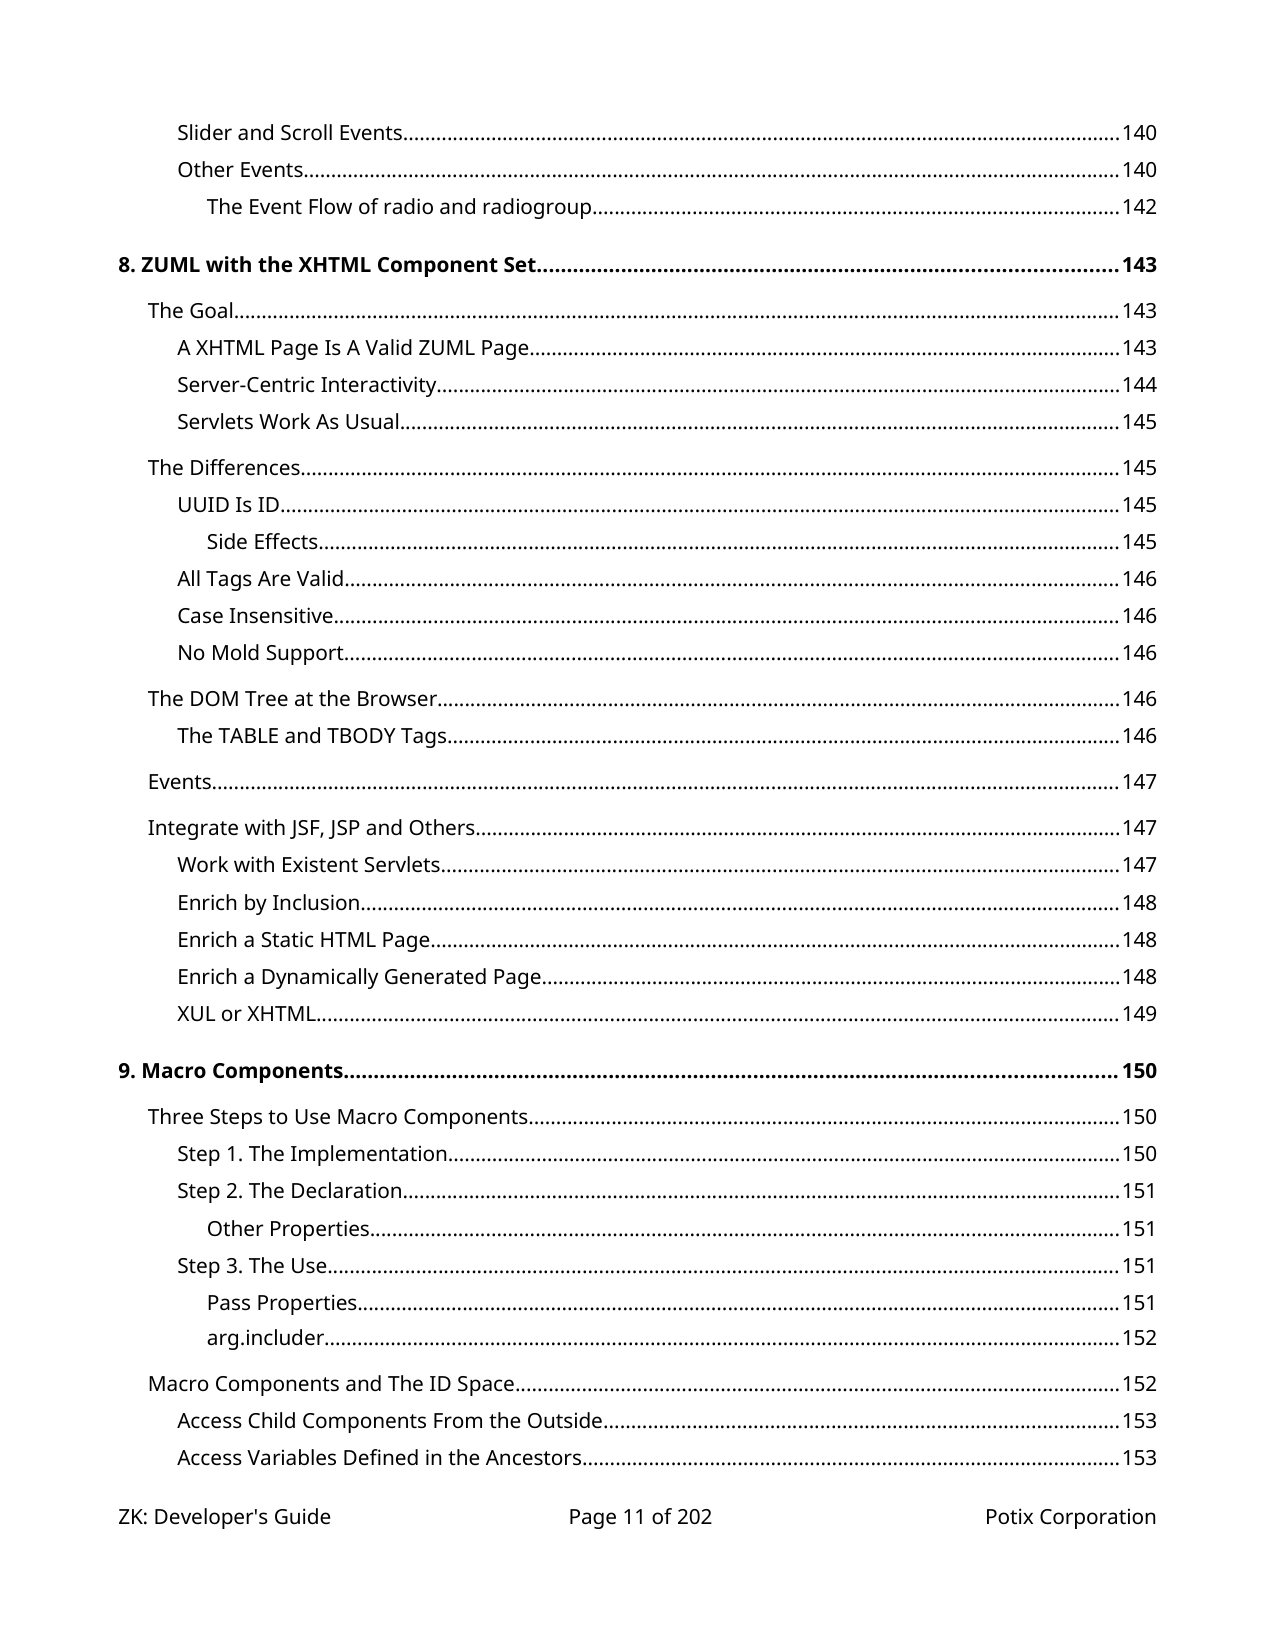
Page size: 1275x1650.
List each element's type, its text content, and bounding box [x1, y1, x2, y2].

text Macro Components and The ID Space 152 [148, 1369, 1157, 1397]
text Side Effects 145 [207, 527, 1157, 556]
text Slider and Scroll Events 140 [177, 118, 1157, 146]
text Three Steps to Use Macro Components 150 [148, 1102, 1157, 1131]
text Other Properties 151 [207, 1214, 1157, 1242]
text Access Child Components From the Outside 153 [177, 1406, 1157, 1434]
text The Goal 143 [148, 296, 1157, 324]
text XUL or XHTML 149 [177, 999, 1157, 1027]
text Other Events 140 [177, 155, 1157, 183]
text UUID Is ID 145 [177, 490, 1157, 518]
text Events 147 [148, 767, 1157, 796]
text Access Variables Defined in the Ancestors 153 [177, 1443, 1157, 1471]
text Step 2. The Declaration 151 [177, 1177, 1157, 1205]
text Step 1. The Implementation 150 [177, 1139, 1157, 1168]
text Integrate with JSF, JSP and Others 147 [148, 813, 1157, 842]
text 8. ZUML with the XHTML Component Set 143 [118, 250, 1157, 278]
text Step 3. The Use 151 [177, 1251, 1157, 1279]
text A XHTML Page Is A Valid ZUML Page 143 [177, 333, 1157, 361]
text All Tags Are Valid 146 [177, 564, 1157, 593]
text Case Insensitive 146 [177, 601, 1157, 630]
text Enrich a Static HTML Page 148 [177, 925, 1157, 953]
text Enrich a Dynamically Generated Page 148 [177, 962, 1157, 990]
text The Event Flow of radio and radiogroup 142 [207, 192, 1157, 221]
text Pass Properties 151 [207, 1288, 1157, 1316]
text The DOM Tree at the Browser 146 [148, 684, 1157, 713]
text Enrich by Inclusion 148 [177, 888, 1157, 916]
text 9. Macro Components 150 [118, 1057, 1157, 1085]
text No Mold Support 146 [177, 638, 1157, 667]
text arg.includer 152 [207, 1323, 1157, 1351]
text Servlets Work As Usual 145 [177, 407, 1157, 435]
text The TABLE and TBODY Tags 146 [177, 722, 1157, 750]
text Work with Existent Servlets 147 [177, 851, 1157, 879]
text The Differences 145 [148, 453, 1157, 481]
text Server-Centric Interactivity 144 [177, 370, 1157, 398]
